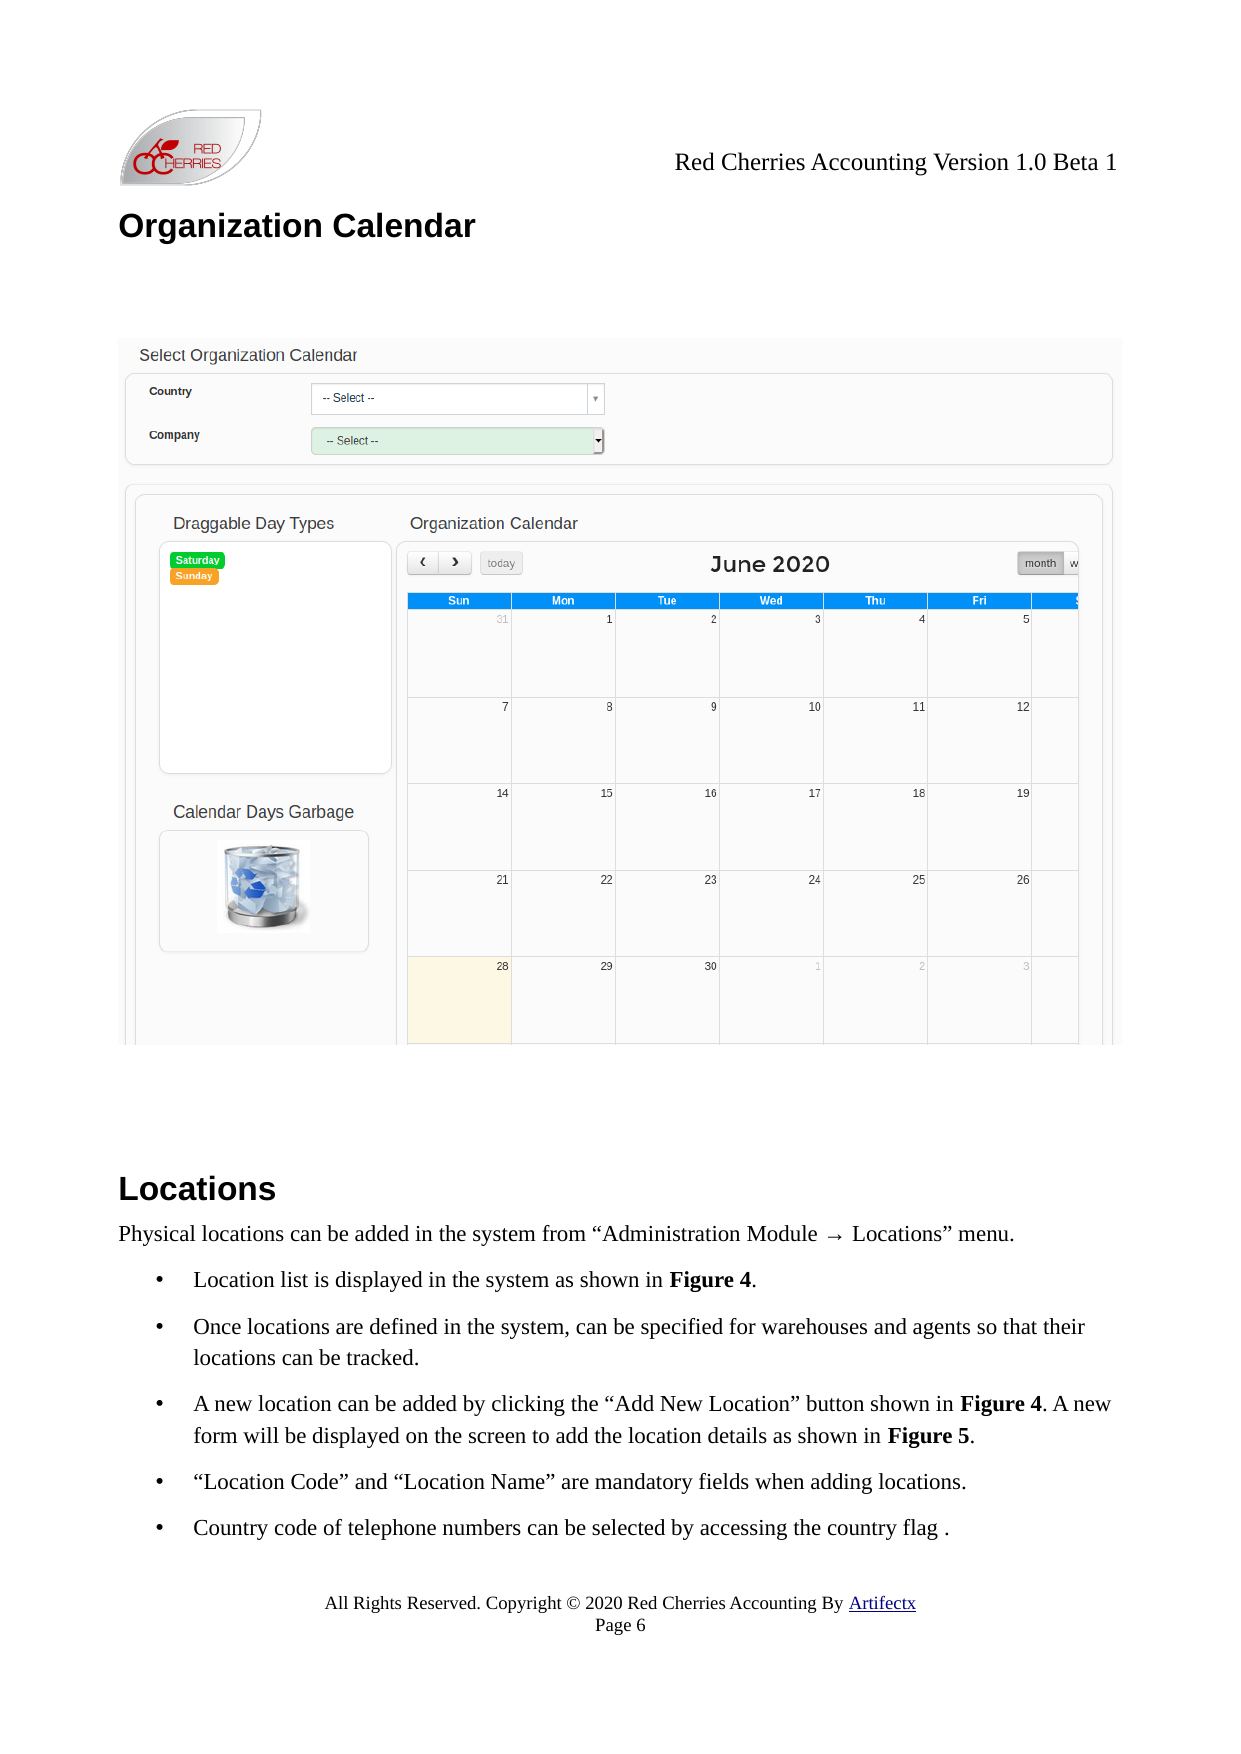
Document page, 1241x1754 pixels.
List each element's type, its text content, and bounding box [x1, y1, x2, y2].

text Organization Calendar [118, 206, 1122, 244]
list A new location can be added by clicking the “Add New Location” button shown in Figure 4. A new form will be displayed on the screen to add the location details as shown in Figure 5. [156, 1390, 1122, 1448]
subtitle Locations [118, 1169, 1122, 1208]
text Physical locations can be added in the system from “Administration Module → Locations” menu. [118, 1220, 1122, 1247]
list Country code of telephone numbers can be selected by accessing the country flag . [156, 1514, 1122, 1541]
list Location list is displayed in the system as shown in Figure 4. [156, 1267, 1122, 1293]
picture [96, 105, 275, 189]
list Once locations are defined in the system, can be specified for warehouses and agents so that their locations can be tracked. [156, 1313, 1122, 1371]
picture [118, 338, 1123, 1045]
list “Location Code” and “Location Name” are mandatory fields when adding locations. [156, 1468, 1122, 1494]
